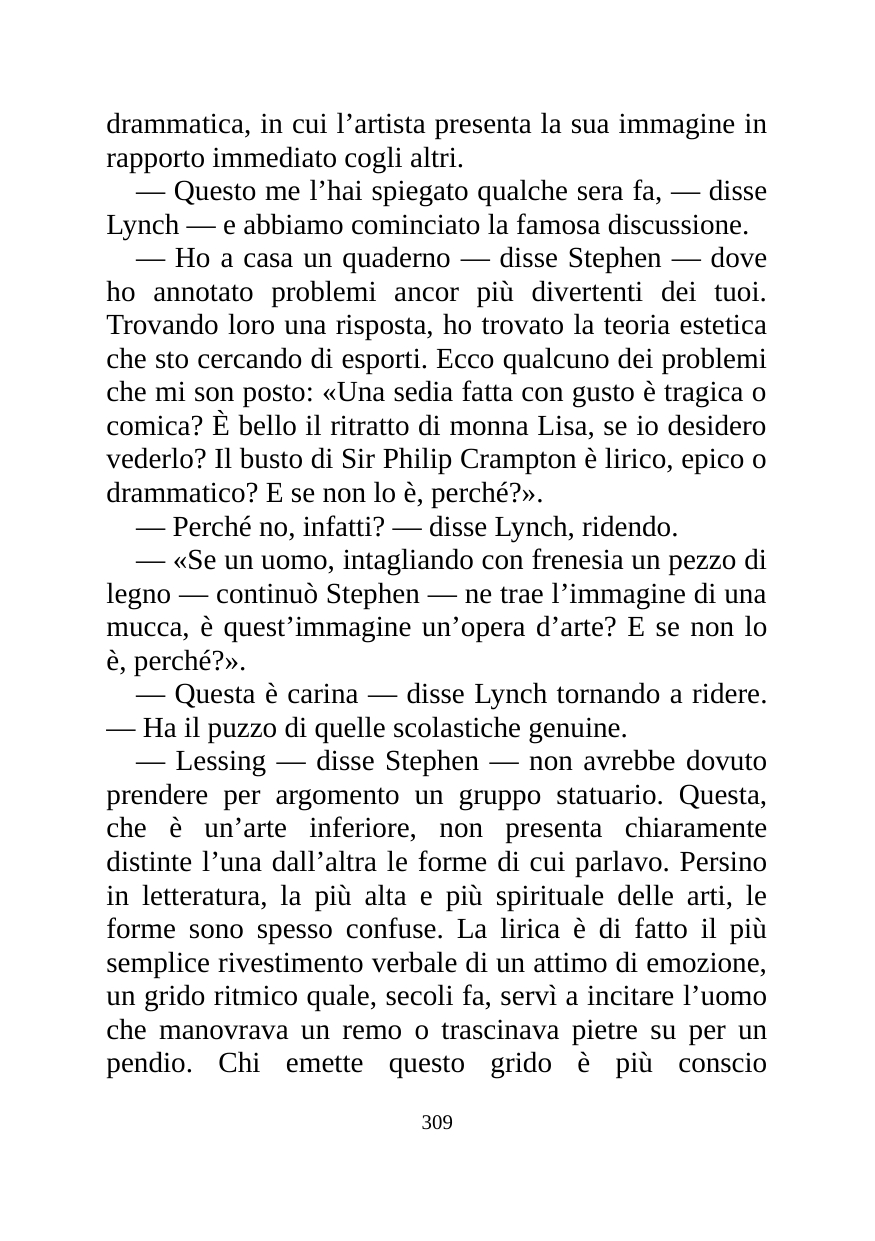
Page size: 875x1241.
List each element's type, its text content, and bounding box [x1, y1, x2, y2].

text — «Se un uomo, intagliando con frenesia un pezzo di legno — continuò Stephen — ne trae l’immagine di una mucca, è quest’immagine un’opera d’arte? E se non lo è, perché?». [106, 542, 768, 676]
text — Ho a casa un quaderno — disse Stephen — dove ho annotato problemi ancor più divertenti dei tuoi. Trovando loro una risposta, ho trovato la teoria estetica che sto cercando di esporti. Ecco qualcuno dei problemi che mi son posto: «Una sedia fatta con gusto è tragica o comica? È bello il ritratto di monna Lisa, se io desidero vederlo? Il busto di Sir Philip Crampton è lirico, epico o drammatico? E se non lo è, perché?». [106, 240, 768, 509]
text — Perché no, infatti? — disse Lynch, ridendo. [106, 509, 768, 542]
text — Questa è carina — disse Lynch tornando a ridere. — Ha il puzzo di quelle scolastiche genuine. [106, 676, 768, 743]
text — Questo me l’hai spiegato qualche sera fa, — disse Lynch — e abbiamo cominciato la famosa discussione. [106, 173, 768, 240]
text — Lessing — disse Stephen — non avrebbe dovuto prendere per argomento un gruppo statuario. Questa, che è un’arte inferiore, non presenta chiaramente distinte l’una dall’altra le forme di cui parlavo. Persino in letteratura, la più alta e più spirituale delle arti, le forme sono spesso confuse. La lirica è di fatto il più semplice rivestimento verbale di un attimo di emozione, un grido ritmico quale, secoli fa, servì a incitare l’uomo che manovrava un remo o trascinava pietre su per un pendio. Chi emette questo grido è più conscio [106, 743, 768, 1079]
text drammatica, in cui l’artista presenta la sua immagine in rapporto immediato cogli altri. [106, 106, 768, 173]
